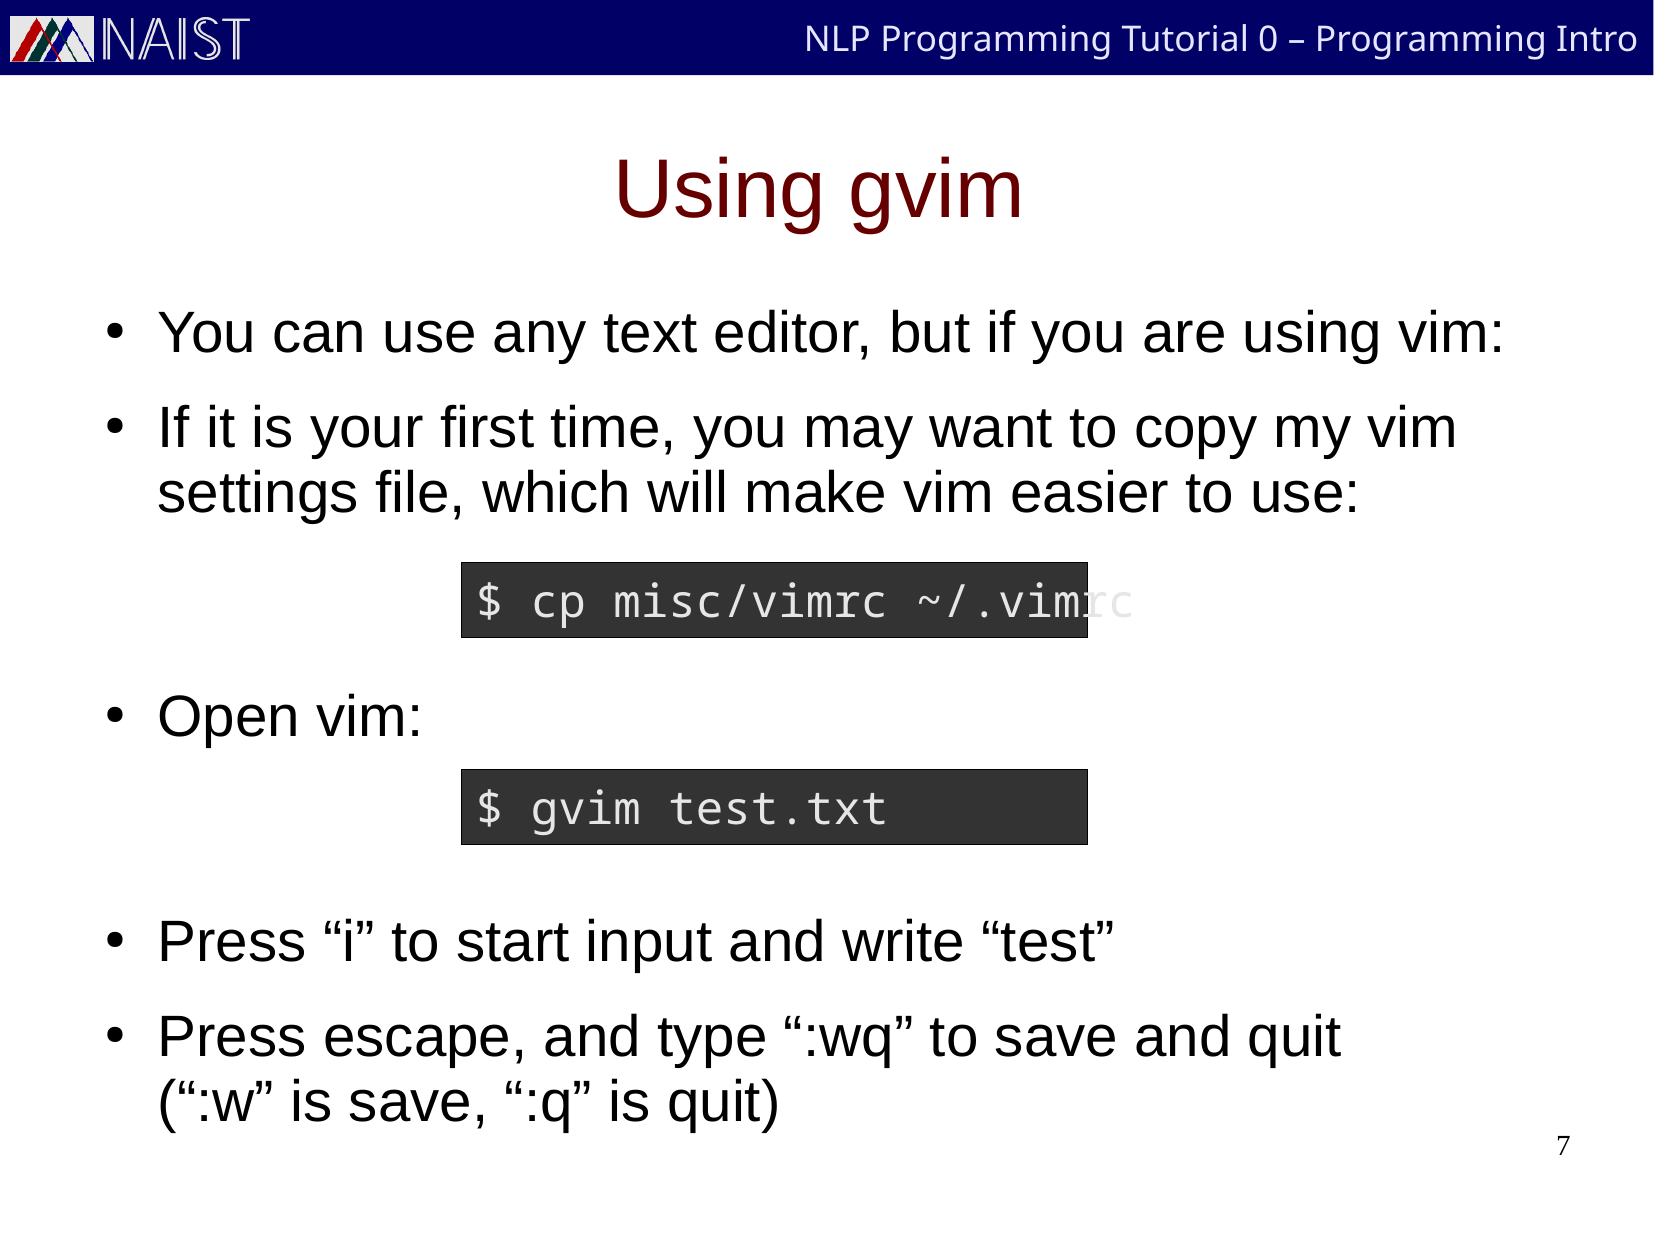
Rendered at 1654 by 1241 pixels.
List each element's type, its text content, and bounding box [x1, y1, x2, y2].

text_box $ gvim test.txt [461, 769, 1088, 845]
picture [10, 16, 94, 62]
picture [102, 17, 251, 60]
title Using gvim [75, 92, 1564, 285]
text_box $ cp misc/vimrc ~/.vimrc [461, 562, 1088, 638]
list You can use any text editor, but if you are using vim: If it is your first time, you may want to copy my vim settings file, which will make vim easier to use: Open vim: Press “i” to start input and write “test” Press escape, and type “:wq” to save and quit (“:w” is save, “:q” is quit) [86, 300, 1576, 1134]
